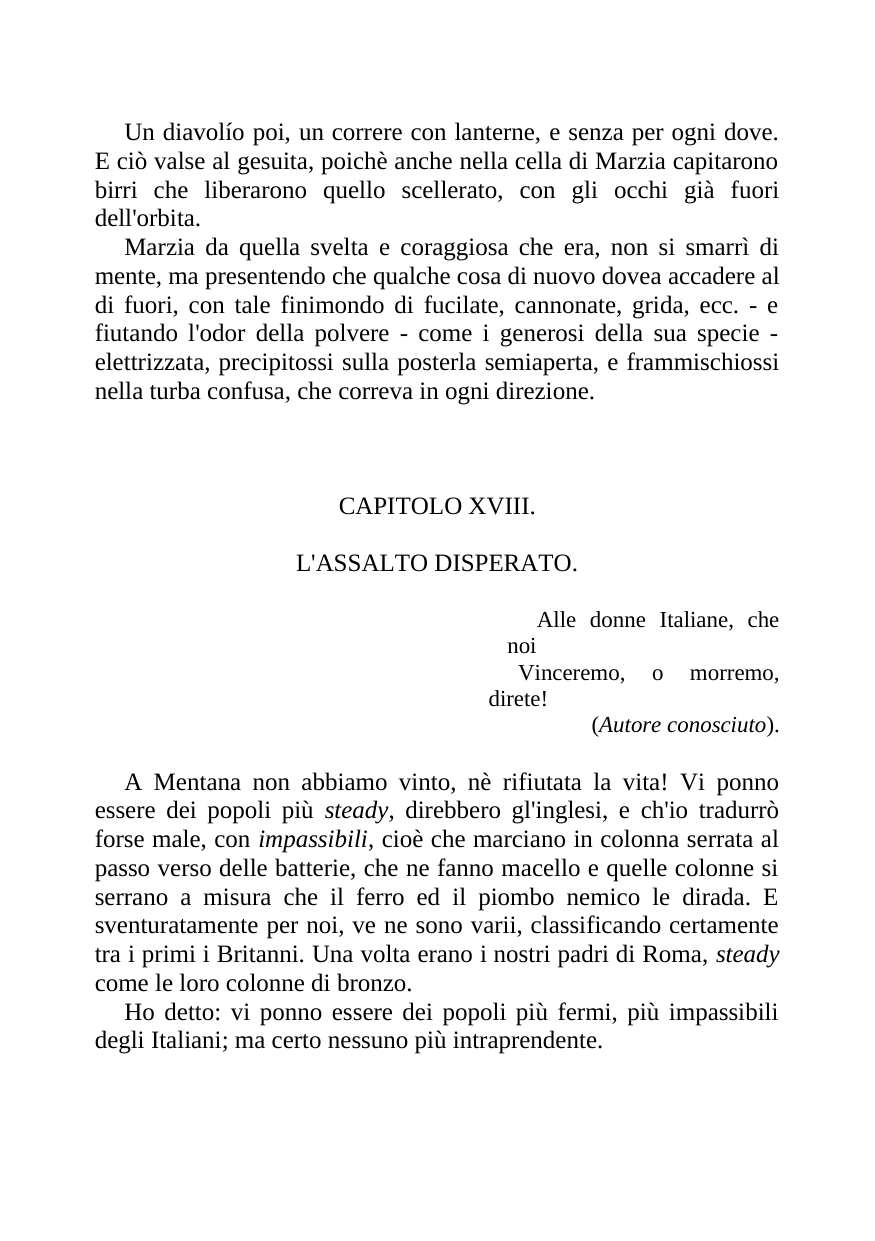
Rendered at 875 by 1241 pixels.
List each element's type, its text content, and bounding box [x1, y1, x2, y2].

text (Autore conosciuto). [488, 711, 779, 738]
text L'ASSALTO DISPERATO. [94, 548, 779, 577]
text Vinceremo, o morremo, direte! [488, 659, 779, 711]
text A Mentana non abbiamo vinto, nè rifiutata la vita! Vi ponno essere dei popoli più steady, direbbero gl'inglesi, e ch'io tradurrò forse male, con impassibili, cioè che marciano in colonna serrata al passo verso delle batterie, che ne fanno macello e quelle colonne si serrano a misura che il ferro ed il piombo nemico le dirada. E sventuratamente per noi, ve ne sono varii, classificando certamente tra i primi i Britanni. Una volta erano i nostri padri di Roma, steady come le loro colonne di bronzo. [94, 767, 779, 997]
text Un diavolío poi, un correre con lanterne, e senza per ogni dove. E ciò valse al gesuita, poichè anche nella cella di Marzia capitarono birri che liberarono quello scellerato, con gli occhi già fuori dell'orbita. [94, 117, 779, 232]
text Ho detto: vi ponno essere dei popoli più fermi, più impassibili degli Italiani; ma certo nessuno più intraprendente. [94, 997, 779, 1054]
text CAPITOLO XVIII. [94, 491, 779, 520]
text Marzia da quella svelta e coraggiosa che era, non si smarrì di mente, ma presentendo che qualche cosa di nuovo dovea accadere al di fuori, con tale finimondo di fucilate, cannonate, grida, ecc. - e fiutando l'odor della polvere - come i generosi della sua specie - elettrizzata, precipitossi sulla posterla semiaperta, e frammischiossi nella turba confusa, che correva in ogni direzione. [94, 232, 779, 405]
text Alle donne Italiane, che noi [507, 606, 779, 659]
